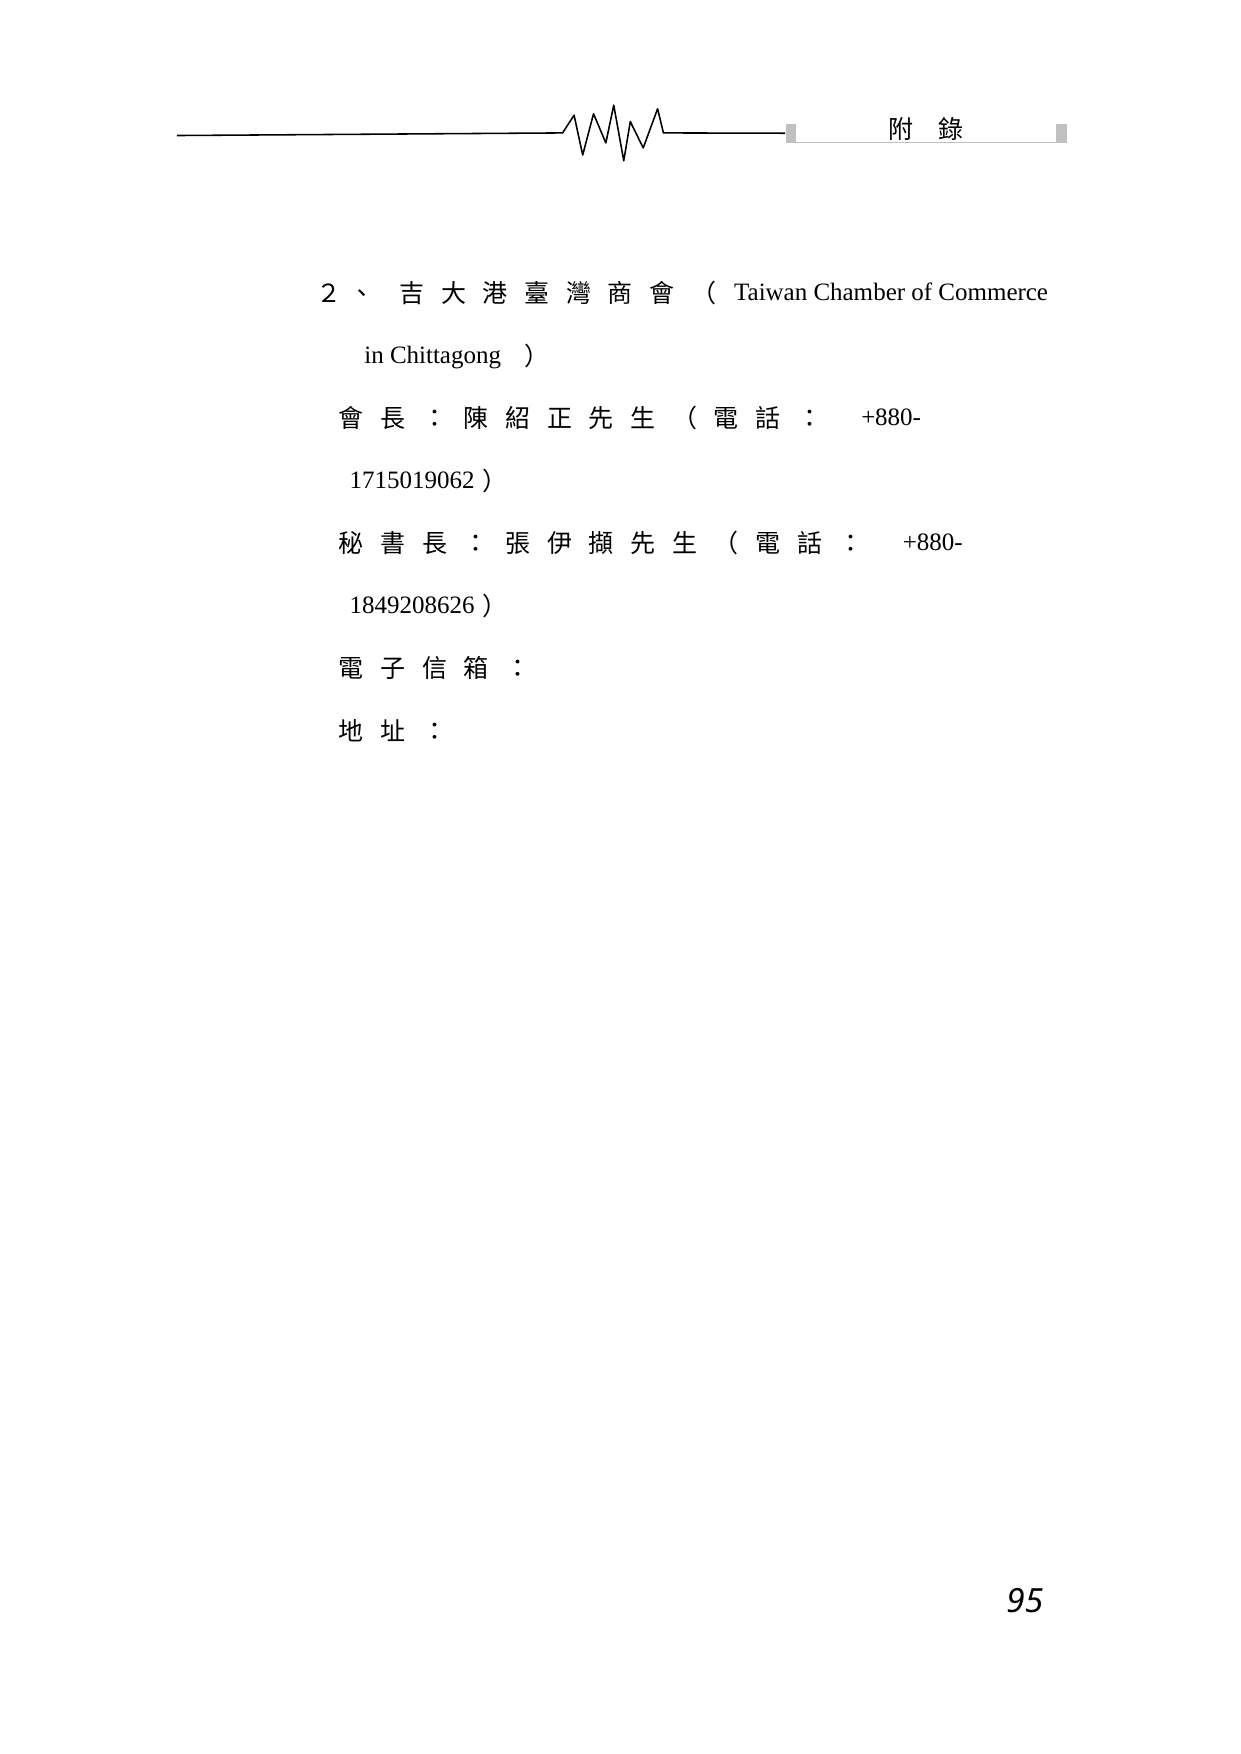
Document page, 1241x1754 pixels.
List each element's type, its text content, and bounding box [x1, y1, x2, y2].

text 電子信箱： [281, 625, 1058, 688]
text 地址： [281, 688, 1058, 750]
text 會長：陳紹正先生（電話：+880-1715019062） [281, 375, 1058, 500]
text ２、吉大港臺灣商會（Taiwan Chamber of Commerce in Chittagong） [281, 250, 1058, 375]
text 秘書長：張伊擷先生（電話：+880-1849208626） [281, 500, 1058, 625]
